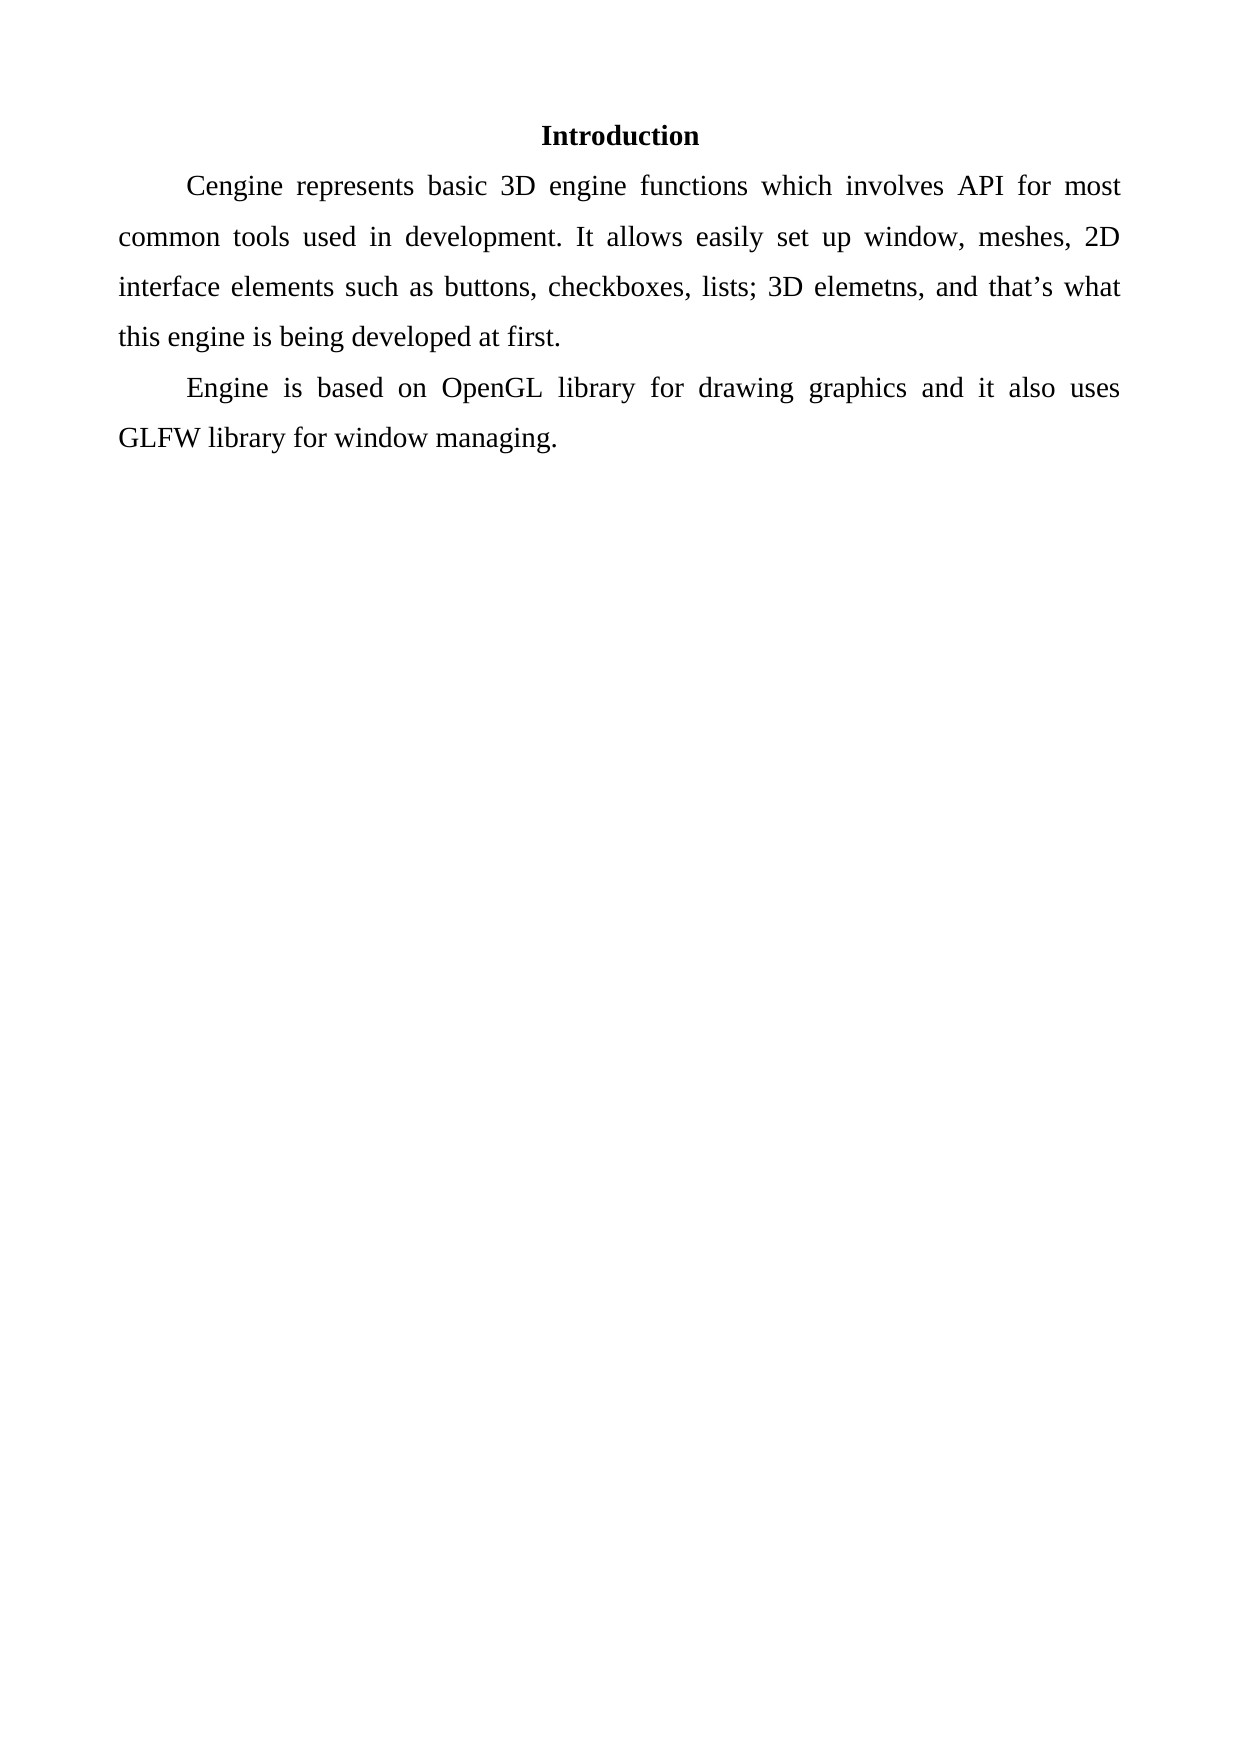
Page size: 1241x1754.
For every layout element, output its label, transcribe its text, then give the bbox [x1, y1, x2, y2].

text Cengine represents basic 3D engine functions which involves API for most common tools used in development. It allows easily set up window, meshes, 2D interface elements such as buttons, checkboxes, lists; 3D elemetns, and that’s what this engine is being developed at first. [118, 168, 1122, 353]
text Engine is based on OpenGL library for drawing graphics and it also uses GLFW library for window managing. [118, 370, 1122, 453]
subtitle Introduction [118, 118, 1122, 152]
